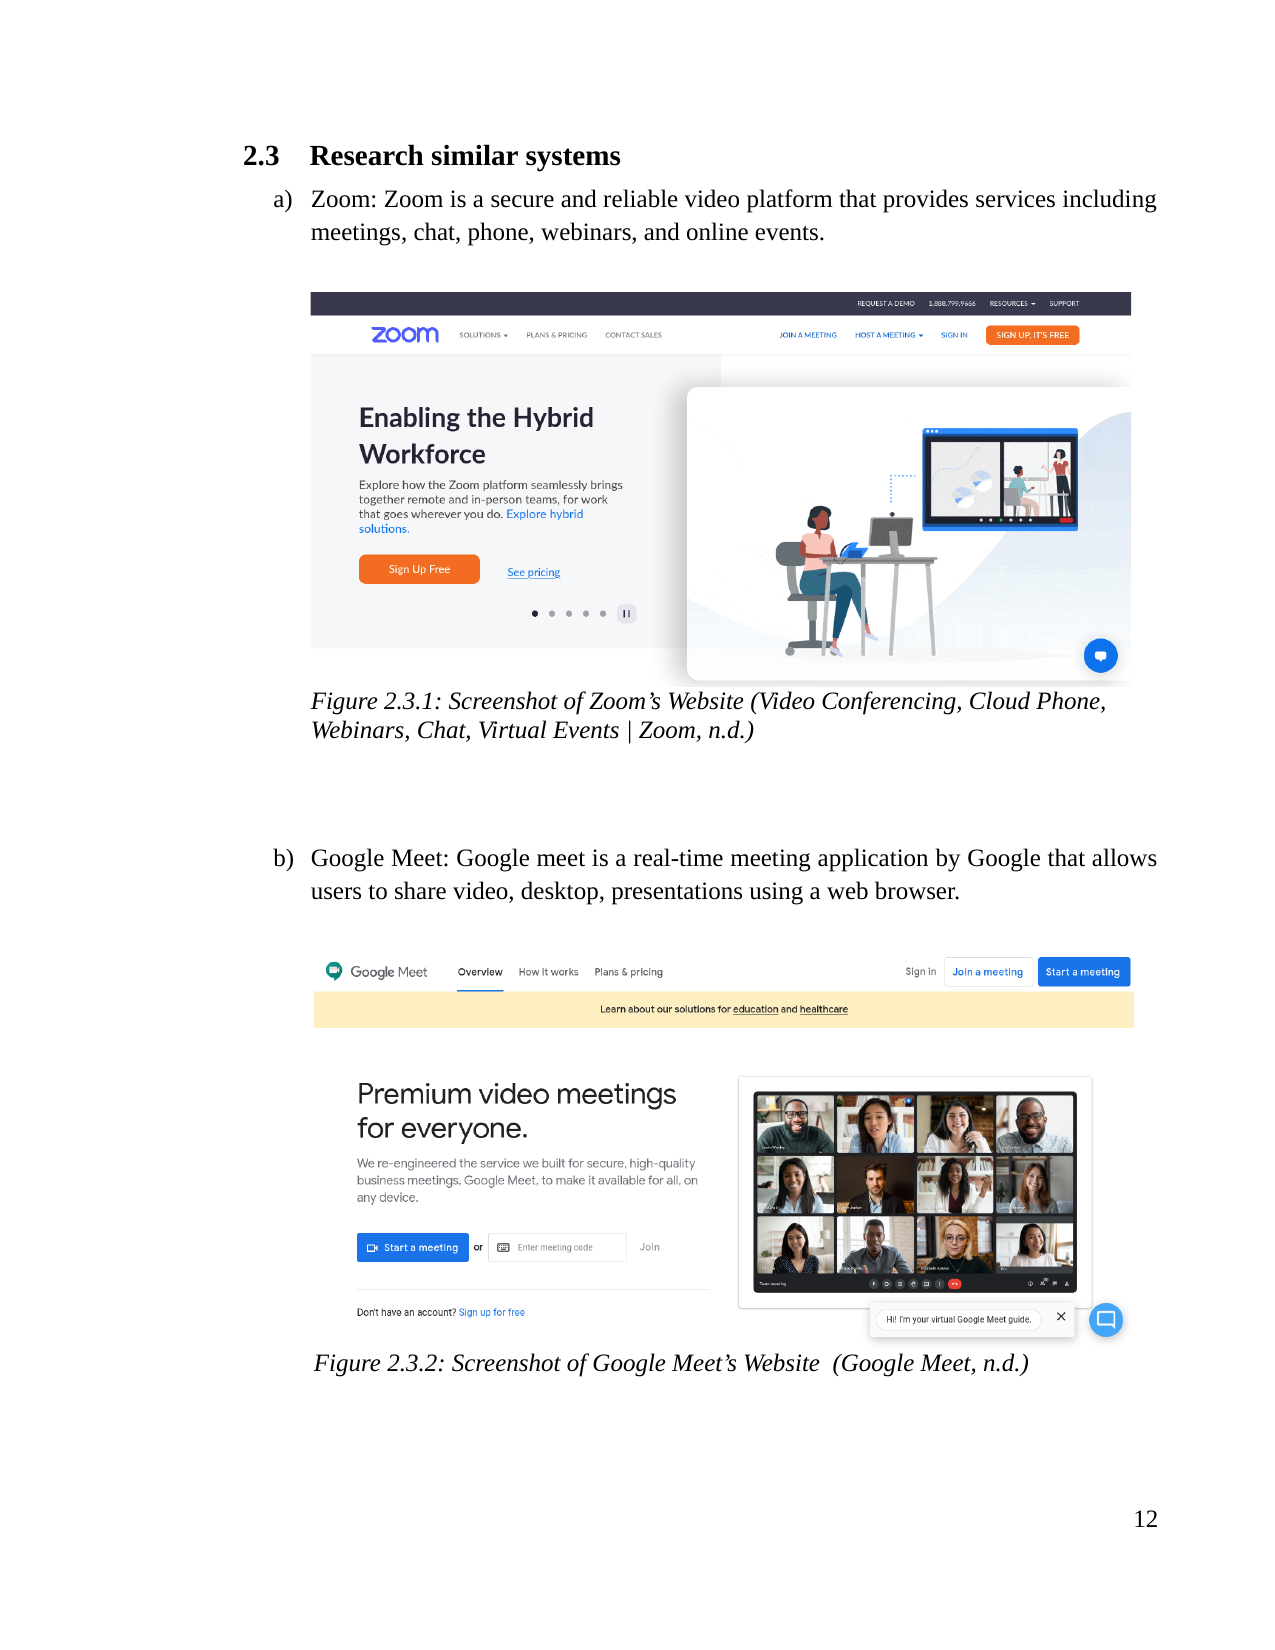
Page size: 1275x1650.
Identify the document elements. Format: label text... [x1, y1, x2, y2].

text Figure 2.3.2: Screenshot of Google Meet’s Website (Google Meet, n.d.) [314, 1349, 1134, 1377]
list Zoom: Zoom is a secure and reliable video platform that provides services including meetings, chat, phone, webinars, and online events. [273, 184, 1158, 246]
subtitle Research similar systems [236, 138, 1158, 171]
text Figure 2.3.1: Screenshot of Zoom’s Website (Video Conferencing, Cloud Phone, Webinars, Chat, Virtual Events | Zoom, n.d.) [311, 687, 1131, 744]
picture [310, 292, 1132, 687]
list Google Meet: Google meet is a real-time meeting application by Google that allows users to share video, desktop, presentations using a web browser. [273, 843, 1158, 905]
picture [313, 952, 1135, 1349]
